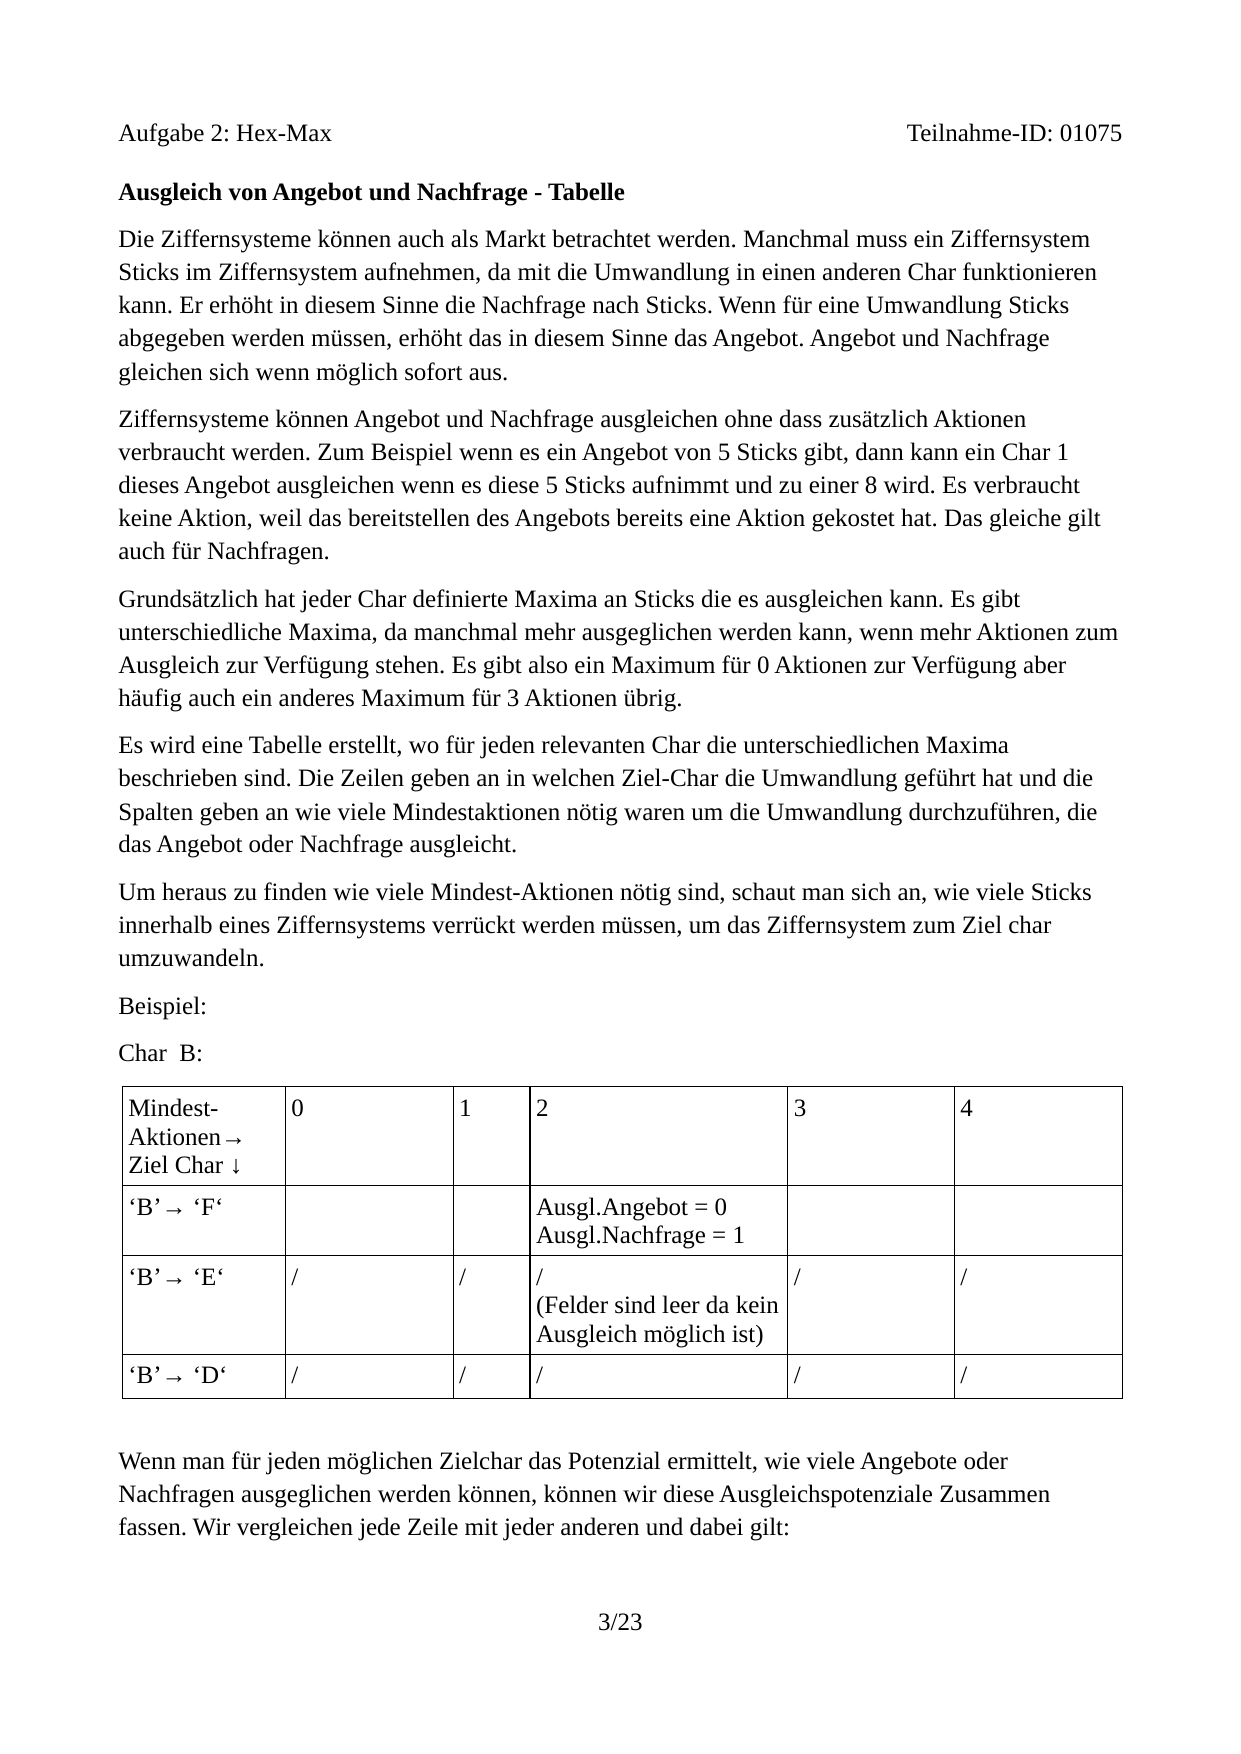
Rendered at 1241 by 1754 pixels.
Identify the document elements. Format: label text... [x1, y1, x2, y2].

text Um heraus zu finden wie viele Mindest-Aktionen nötig sind, schaut man sich an, wie viele Sticks innerhalb eines Ziffernsystems verrückt werden müssen, um das Ziffernsystem zum Ziel char umzuwandeln. [118, 877, 1122, 972]
table_cell [454, 1186, 529, 1255]
table_cell / [788, 1355, 954, 1397]
table_header 3 [788, 1087, 954, 1185]
table_header Mindest-Aktionen→ Ziel Char ↓ [123, 1087, 285, 1185]
text Beispiel: [118, 991, 1122, 1019]
table_cell / [531, 1355, 787, 1397]
table_cell ‘B’→ ‘F‘ [123, 1186, 285, 1255]
table_cell / [286, 1355, 453, 1397]
table_header 4 [955, 1087, 1122, 1185]
table_cell / [454, 1256, 529, 1353]
table_cell / (Felder sind leer da kein Ausgleich möglich ist) [531, 1256, 787, 1353]
table_cell / [454, 1355, 529, 1397]
text Char B: [118, 1038, 1122, 1067]
table_cell ‘B’→ ‘D‘ [123, 1355, 285, 1397]
table_cell [955, 1186, 1122, 1255]
table_cell [788, 1186, 954, 1255]
text Ziffernsysteme können Angebot und Nachfrage ausgleichen ohne dass zusätzlich Aktionen verbraucht werden. Zum Beispiel wenn es ein Angebot von 5 Sticks gibt, dann kann ein Char 1 dieses Angebot ausgleichen wenn es diese 5 Sticks aufnimmt und zu einer 8 wird. Es verbraucht keine Aktion, weil das bereitstellen des Angebots bereits eine Aktion gekostet hat. Das gleiche gilt auch für Nachfragen. [118, 404, 1122, 565]
table_cell Ausgl.Angebot = 0 Ausgl.Nachfrage = 1 [531, 1186, 787, 1255]
table_cell / [286, 1256, 453, 1353]
table_cell / [788, 1256, 954, 1353]
table_header 0 [286, 1087, 453, 1185]
text Die Ziffernsysteme können auch als Markt betrachtet werden. Manchmal muss ein Ziffernsystem Sticks im Ziffernsystem aufnehmen, da mit die Umwandlung in einen anderen Char funktionieren kann. Er erhöht in diesem Sinne die Nachfrage nach Sticks. Wenn für eine Umwandlung Sticks abgegeben werden müssen, erhöht das in diesem Sinne das Angebot. Angebot und Nachfrage gleichen sich wenn möglich sofort aus. [118, 224, 1122, 385]
table_header 2 [531, 1087, 787, 1185]
table_cell / [955, 1355, 1122, 1397]
table_header 1 [454, 1087, 529, 1185]
text Grundsätzlich hat jeder Char definierte Maxima an Sticks die es ausgleichen kann. Es gibt unterschiedliche Maxima, da manchmal mehr ausgeglichen werden kann, wenn mehr Aktionen zum Ausgleich zur Verfügung stehen. Es gibt also ein Maximum für 0 Aktionen zur Verfügung aber häufig auch ein anderes Maximum für 3 Aktionen übrig. [118, 584, 1122, 712]
table_cell [286, 1186, 453, 1255]
table_cell ‘B’→ ‘E‘ [123, 1256, 285, 1353]
text Ausgleich von Angebot und Nachfrage - Tabelle [118, 177, 1122, 206]
text Wenn man für jeden möglichen Zielchar das Potenzial ermittelt, wie viele Angebote oder Nachfragen ausgeglichen werden können, können wir diese Ausgleichspotenziale Zusammen fassen. Wir vergleichen jede Zeile mit jeder anderen und dabei gilt: [118, 1446, 1122, 1541]
text Es wird eine Tabelle erstellt, wo für jeden relevanten Char die unterschiedlichen Maxima beschrieben sind. Die Zeilen geben an in welchen Ziel-Char die Umwandlung geführt hat und die Spalten geben an wie viele Mindestaktionen nötig waren um die Umwandlung durchzuführen, die das Angebot oder Nachfrage ausgleicht. [118, 731, 1122, 858]
table_cell / [955, 1256, 1122, 1353]
